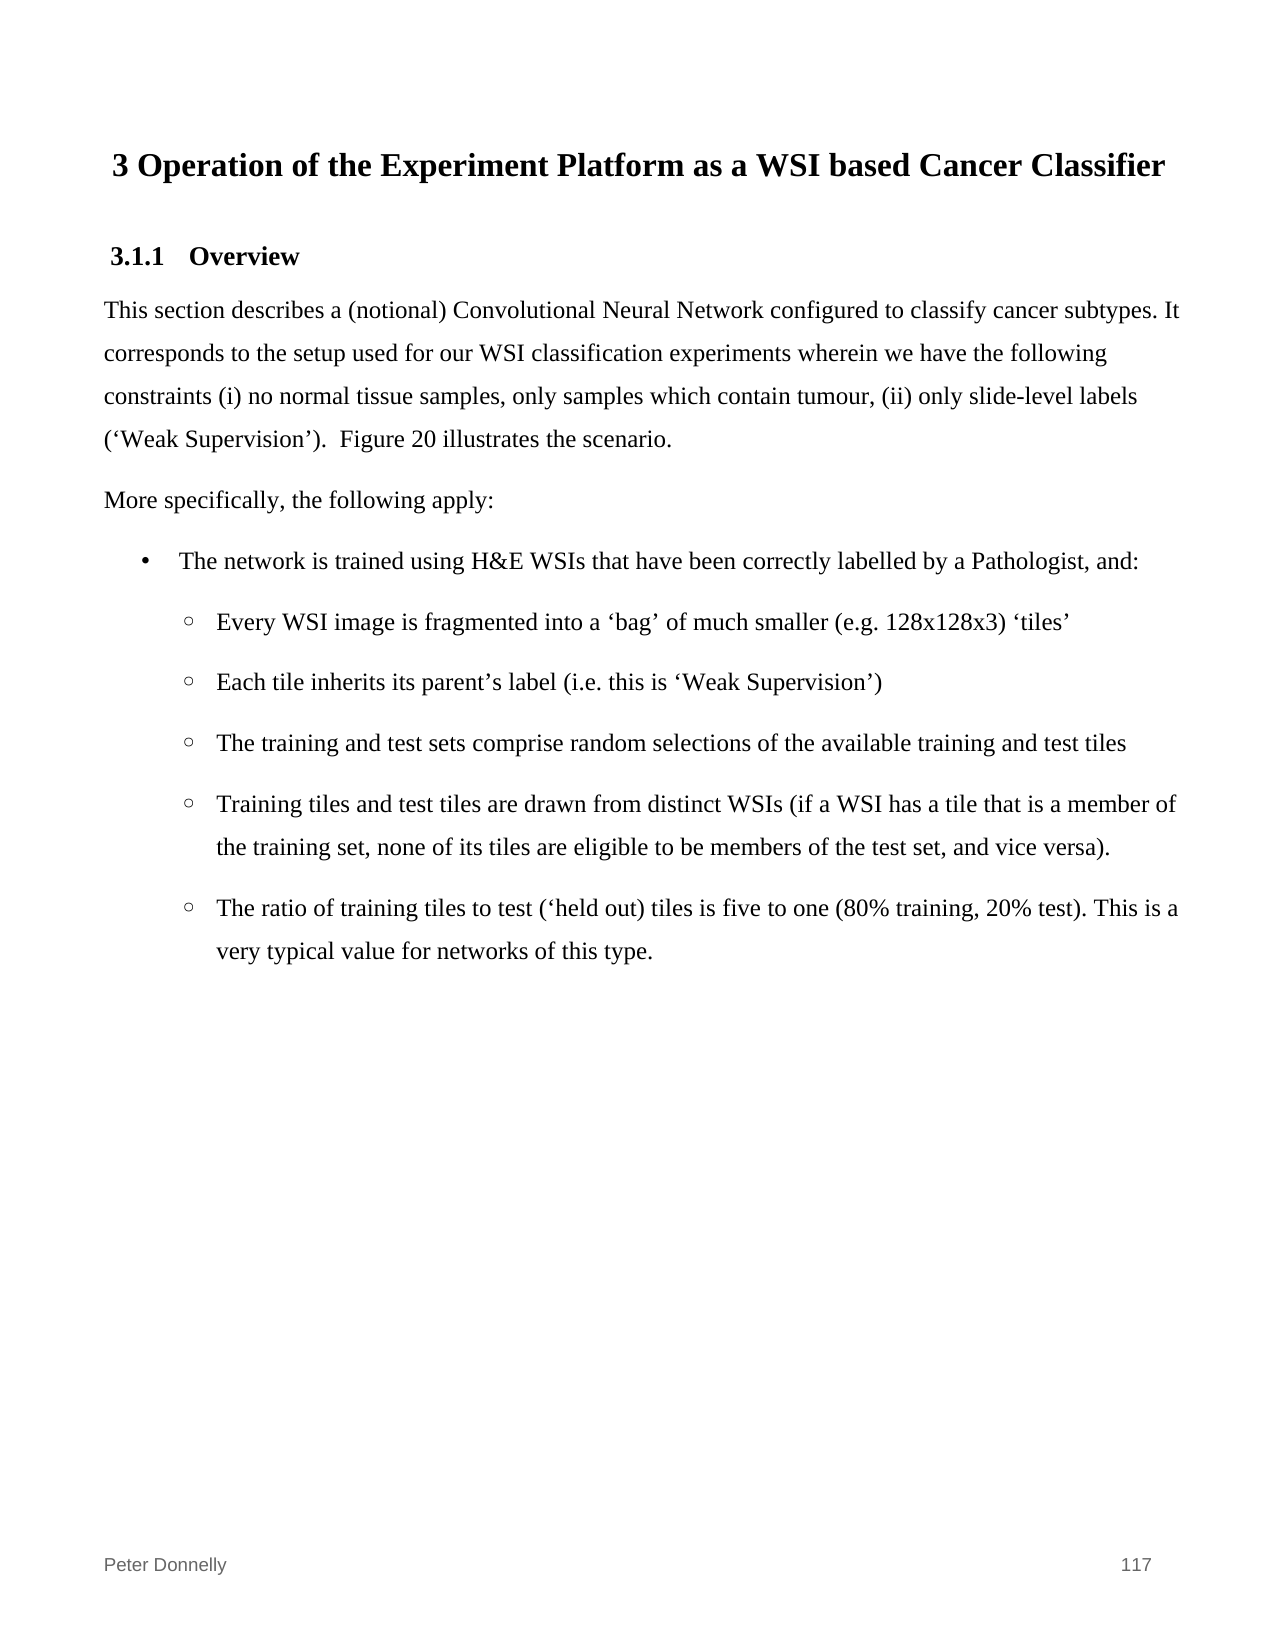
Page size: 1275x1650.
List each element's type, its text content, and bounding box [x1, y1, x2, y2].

list Every WSI image is fragmented into a ‘bag’ of much smaller (e.g. 128x128x3) ‘tiles’ [178, 607, 1181, 635]
list Each tile inherits its parent’s label (i.e. this is ‘Weak Supervision’) [178, 667, 1181, 696]
text This section describes a (notional) Convolutional Neural Network configured to classify cancer subtypes. It corresponds to the setup used for our WSI classification experiments wherein we have the following constraints (i) no normal tissue samples, only samples which contain tumour, (ii) only slide-level labels (‘Weak Supervision’). Figure 20 illustrates the scenario. [103, 295, 1181, 453]
list Training tiles and test tiles are drawn from distinct WSIs (if a WSI has a tile that is a member of the training set, none of its tiles are eligible to be members of the test set, and vice versa). [178, 789, 1181, 861]
list The ratio of training tiles to test (‘held out) tiles is five to one (80% training, 20% test). This is a very typical value for networks of this type. [178, 893, 1181, 965]
subtitle Operation of the Experiment Platform as a WSI based Cancer Classifier [103, 145, 1181, 183]
list The training and test sets comprise random selections of the available training and test tiles [178, 728, 1181, 757]
text More specifically, the following apply: [103, 485, 1181, 514]
list The network is trained using H&E WSIs that have been correctly labelled by a Pathologist, and: [141, 546, 1181, 574]
subtitle Overview [103, 240, 1181, 271]
